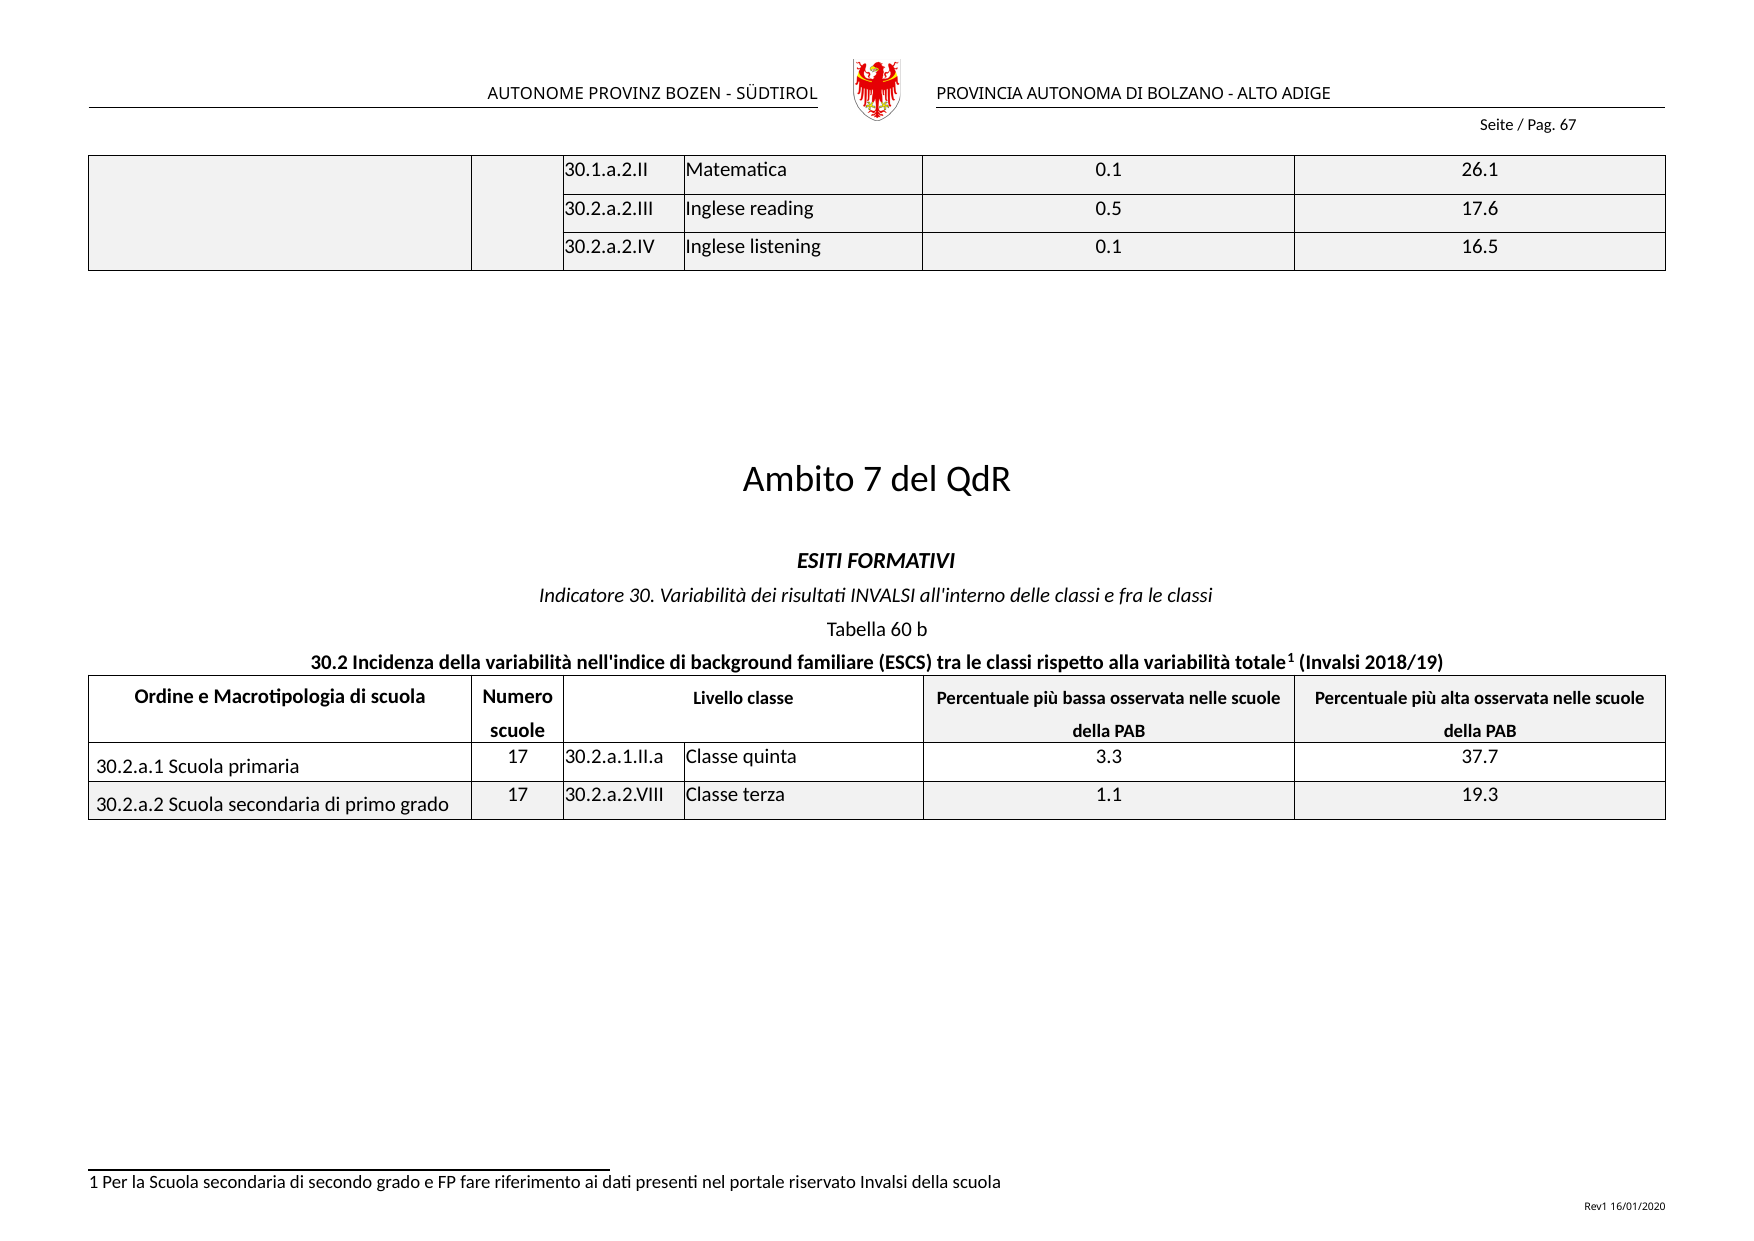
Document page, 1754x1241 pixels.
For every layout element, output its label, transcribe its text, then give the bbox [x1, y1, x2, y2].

table_cell Percentuale più alta osservata nelle scuole della PAB [1295, 676, 1665, 742]
table_cell 37.7 [1295, 743, 1665, 781]
table_cell Matematica [685, 156, 922, 194]
table_cell 0.1 [923, 156, 1294, 194]
table_cell Classe terza [685, 782, 923, 819]
table_cell 0.1 [923, 233, 1294, 270]
table_cell Numero scuole [472, 676, 563, 742]
table_cell Inglese listening [685, 233, 922, 270]
table_cell Inglese reading [685, 195, 922, 232]
table_cell 16.5 [1295, 233, 1665, 270]
table_cell 30.2.a.2.IV [564, 233, 684, 270]
table_cell [472, 156, 563, 270]
table_cell 0.5 [923, 195, 1294, 232]
table_cell Ordine e Macrotipologia di scuola [89, 676, 471, 742]
table_cell 17.6 [1295, 195, 1665, 232]
table_cell 30.2.a.2.III [564, 195, 684, 232]
table_cell 17 [472, 743, 563, 781]
table_cell 30.2.a.2 Scuola secondaria di primo grado [89, 782, 471, 819]
table_cell 17 [472, 782, 563, 819]
table_cell 30.2.a.1 Scuola primaria [89, 743, 471, 781]
table_cell Livello classe [564, 676, 923, 742]
table_header Ambito 7 del QdR ESITI FORMATIVI Indicatore 30. Variabilità dei risultati INVALSI all'interno delle classi e fra le classi Tabella 60 b 30.2 Incidenza della variabilità nell'indice di background familiare (ESCS) tra le classi rispetto alla variabilità totale (Invalsi 2018/19) [89, 455, 1665, 674]
table_cell 30.2.a.2.VIII [564, 782, 684, 819]
table_cell 19.3 [1295, 782, 1665, 819]
table_cell 3.3 [924, 743, 1294, 781]
table_cell [89, 156, 471, 270]
table_cell 30.1.a.2.II [564, 156, 684, 194]
table_cell 1.1 [924, 782, 1294, 819]
table_cell 26.1 [1295, 156, 1665, 194]
table_cell Classe quinta [685, 743, 923, 781]
table_cell Percentuale più bassa osservata nelle scuole della PAB [924, 676, 1294, 742]
table_cell 30.2.a.1.II.a [564, 743, 684, 781]
